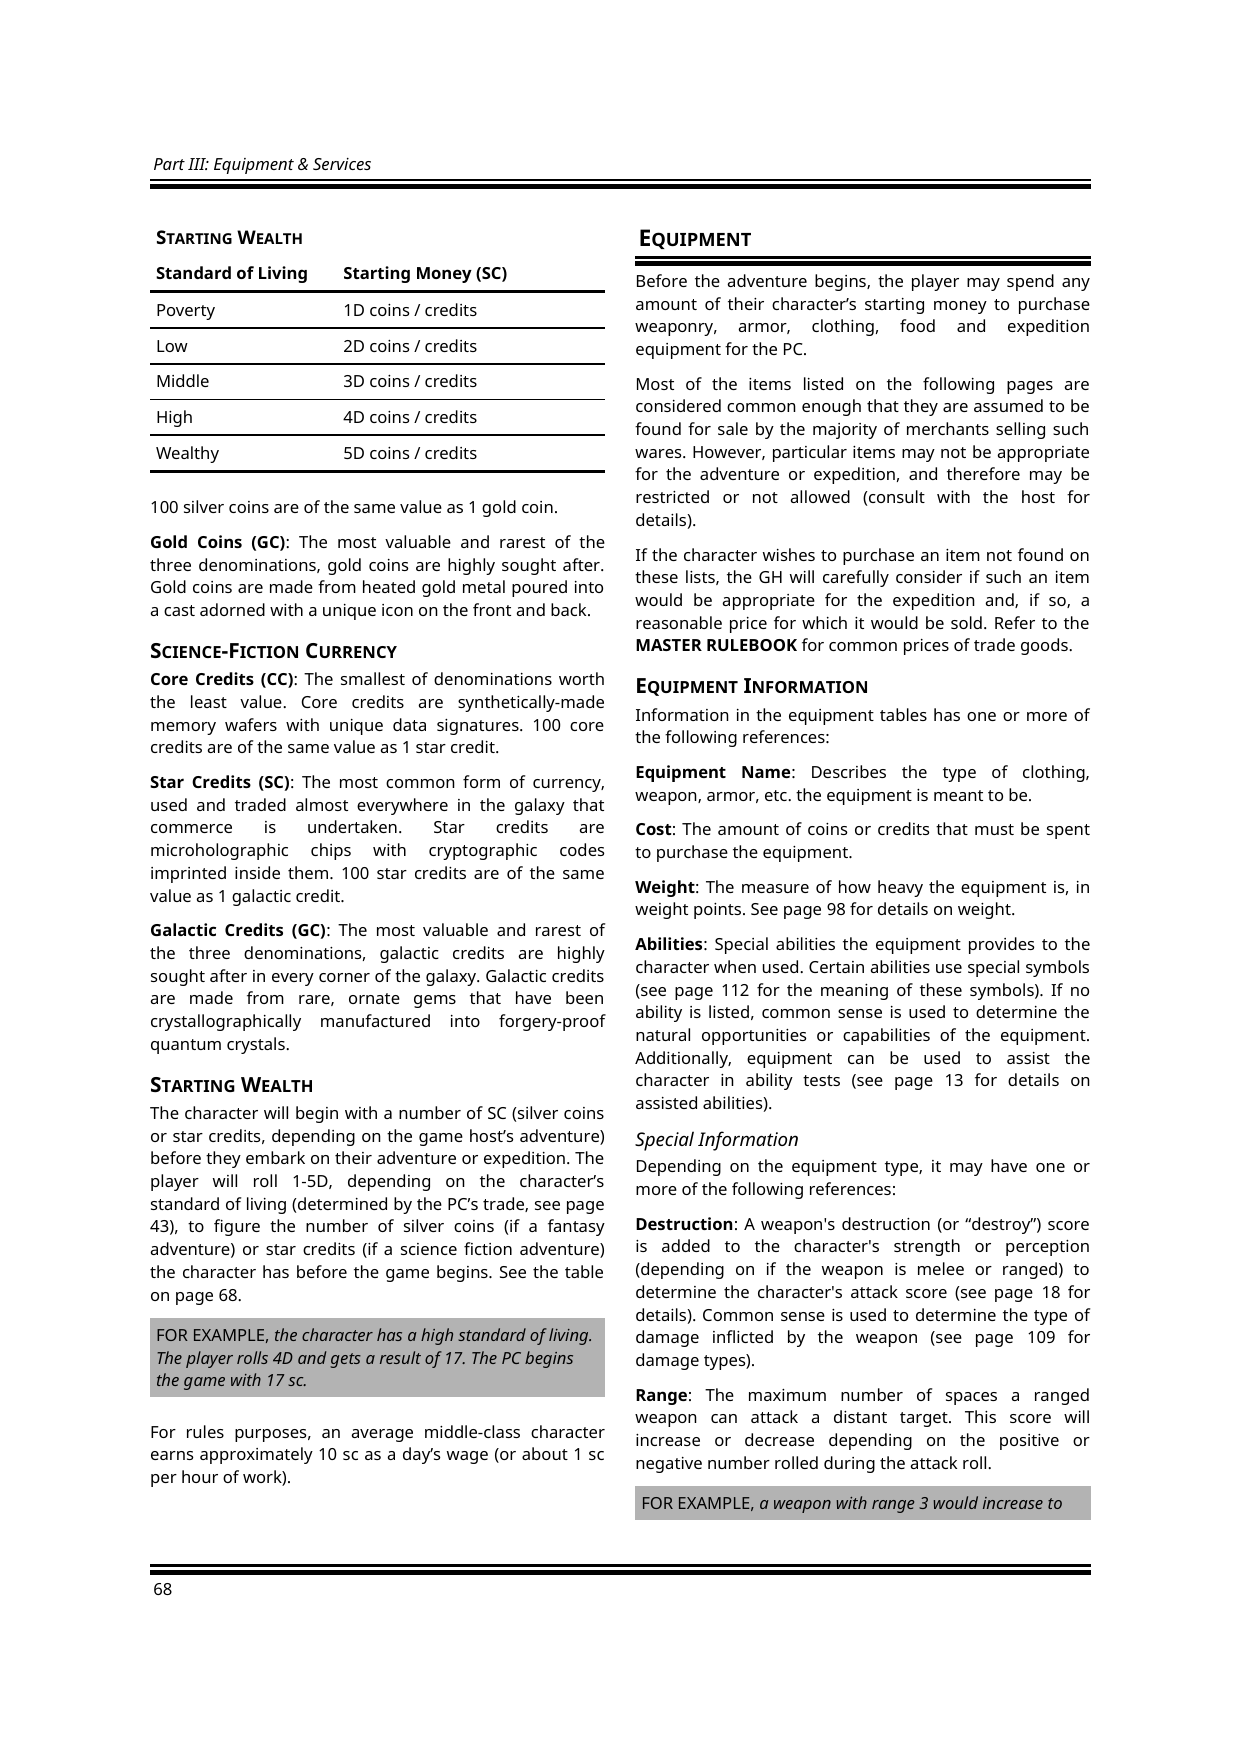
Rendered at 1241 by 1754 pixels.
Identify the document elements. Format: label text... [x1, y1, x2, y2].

text Science-Fiction Currency [150, 636, 605, 665]
table_cell Middle [150, 365, 337, 398]
text Weight: The measure of how heavy the equipment is, in weight points. See page 74 for details on weight. [635, 875, 1091, 921]
table_cell Standard of Living [150, 256, 337, 290]
text Star Credits (SC): The most common form of currency, used and traded almost everywhere in the galaxy that commerce is undertaken. Star credits are microholographic chips with cryptographic codes imprinted inside them. 100 star credits are of the same value as 1 galactic credit. [150, 771, 605, 907]
table_cell Starting Money (SC) [338, 256, 605, 290]
text Abilities: Special abilities the equipment provides to the character when used. Certain abilities use special symbols (see page 85 for the meaning of these symbols). If no ability is listed, common sense is used to determine the natural opportunities or capabilities of the equipment. Additionally, equipment can be used to assist the character in ability tests (see page 12 for details on assisted abilities). [635, 933, 1091, 1114]
table_header Starting Wealth [150, 219, 605, 256]
table_cell 5D coins / credits [338, 436, 605, 470]
table_cell Wealthy [150, 436, 337, 470]
text Special Information [635, 1126, 1091, 1152]
table_cell 3D coins / credits [338, 365, 605, 398]
text Most of the items listed on the following pages are considered common enough that they are assumed to be found for sale by the majority of merchants selling such wares. However, particular items may not be appropriate for the adventure or expedition, and therefore may be restricted or not allowed (consult with the host for details). [635, 372, 1091, 531]
table_cell 4D coins / credits [338, 400, 605, 434]
text The character will begin with a number of SC (silver coins or star credits, depending on the game host’s adventure) before they embark on their adventure or expedition. The player will roll 1-5D, depending on the character’s standard of living (determined by the PC’s trade, see page 31), to figure the number of silver coins (if a fantasy adventure) or star credits (if a science fiction adventure) the character has before the game begins. See the table on page 53. [150, 1102, 605, 1306]
text Equipment Information [635, 672, 1091, 700]
text Cost: The amount of coins or credits that must be spent to purchase the equipment. [635, 818, 1091, 863]
table_cell Low [150, 329, 337, 363]
table_cell 2D coins / credits [338, 329, 605, 363]
table_header FOR EXAMPLE, a weapon with range 3 would increase to [635, 1486, 1091, 1520]
text Gold Coins (GC): The most valuable and rarest of the three denominations, gold coins are highly sought after. Gold coins are made from heated gold metal poured into a cast adorned with a unique icon on the front and back. [150, 531, 605, 621]
text Range: The maximum number of spaces a ranged weapon can attack a distant target. This score will increase or decrease depending on the positive or negative number rolled during the attack roll. [635, 1383, 1091, 1474]
subtitle Equipment [635, 219, 1091, 256]
text Depending on the equipment type, it may have one or more of the following references: [635, 1155, 1091, 1200]
text For rules purposes, an average middle-class character earns approximately 10 sc as a day’s wage (or about 1 sc per hour of work). [150, 1397, 605, 1488]
text Core Credits (CC): The smallest of denominations worth the least value. Core credits are synthetically-made memory wafers with unique data signatures. 100 core credits are of the same value as 1 star credit. [150, 668, 605, 759]
table_header FOR EXAMPLE, the character has a high standard of living. The player rolls 4D and gets a result of 17. The PC begins the game with 17 sc. [150, 1318, 605, 1397]
text Starting Wealth [150, 1070, 605, 1098]
table_cell Poverty [150, 293, 337, 327]
text Equipment Name: Describes the type of clothing, weapon, armor, etc. the equipment is meant to be. [635, 761, 1091, 806]
table_cell 1D coins / credits [338, 293, 605, 327]
text If the character wishes to purchase an item not found on these lists, the GH will carefully consider if such an item would be appropriate for the expedition and, if so, a reasonable price for which it would be sold. Refer to the MASTER RULEBOOK for common prices of trade goods. [635, 543, 1091, 657]
text Destruction: A weapon's destruction (or “destroy”) score is added to the character's strength or perception (depending on if the weapon is melee or ranged) to determine the character's attack score (see page 16 for details). Common sense is used to determine the type of damage inflicted by the weapon (see page 83 for damage types). [635, 1212, 1091, 1371]
text 100 silver coins are of the same value as 1 gold coin. [150, 473, 605, 518]
table_cell High [150, 400, 337, 434]
text Information in the equipment tables has one or more of the following references: [635, 703, 1091, 748]
text Before the adventure begins, the player may spend any amount of their character’s starting money to purchase weaponry, armor, clothing, food and expedition equipment for the PC. [635, 269, 1091, 360]
text Galactic Credits (GC): The most valuable and rarest of the three denominations, galactic credits are highly sought after in every corner of the galaxy. Galactic credits are made from rare, ornate gems that have been crystallographically manufactured into forgery-proof quantum crystals. [150, 919, 605, 1055]
